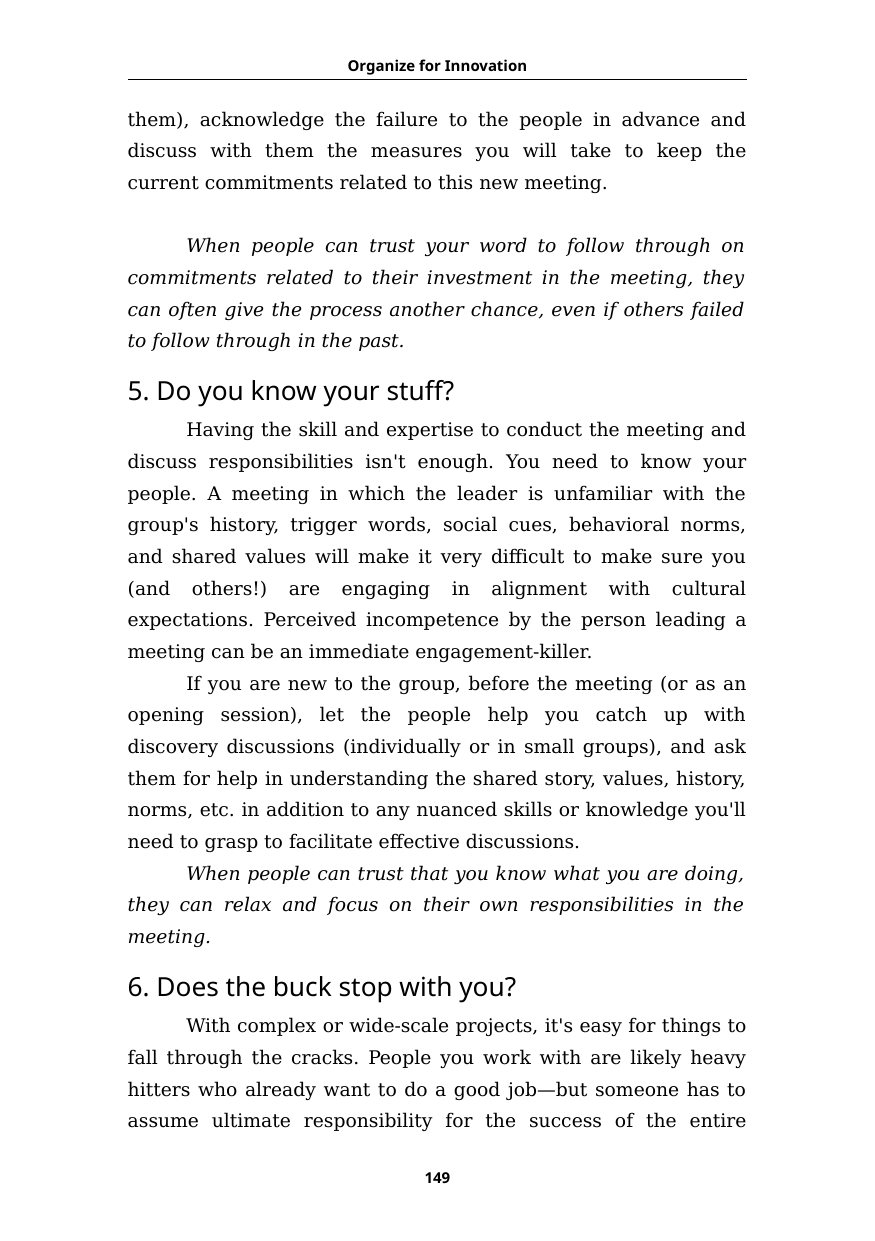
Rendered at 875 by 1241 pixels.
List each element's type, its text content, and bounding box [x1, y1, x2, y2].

subtitle 6. Does the buck stop with you? [127, 972, 747, 1003]
text them), acknowledge the failure to the people in advance and discuss with them the measures you will take to keep the current commitments related to this new meeting. [127, 109, 747, 194]
text Having the skill and expertise to conduct the meeting and discuss responsibilities isn't enough. You need to know your people. A meeting in which the leader is unfamiliar with the group's history, trigger words, social cues, behavioral norms, and shared values will make it very difficult to make sure you (and others!) are engaging in alignment with cultural expectations. Perceived incompetence by the person leading a meeting can be an immediate engagement-killer. [127, 419, 747, 663]
text If you are new to the group, before the meeting (or as an opening session), let the people help you catch up with discovery discussions (individually or in small groups), and ask them for help in understanding the shared story, values, history, norms, etc. in addition to any nuanced skills or knowledge you'll need to grasp to facilitate effective discussions. [127, 673, 747, 853]
subtitle 5. Do you know your stuff? [127, 377, 747, 407]
text With complex or wide-scale projects, it's easy for things to fall through the cracks. People you work with are likely heavy hitters who already want to do a good job—but someone has to assume ultimate responsibility for the success of the entire [127, 1015, 747, 1132]
text When people can trust that you know what you are doing, they can relax and focus on their own responsibilities in the meeting. [127, 863, 747, 948]
text When people can trust your word to follow through on commitments related to their investment in the meeting, they can often give the process another chance, even if others failed to follow through in the past. [127, 235, 747, 352]
